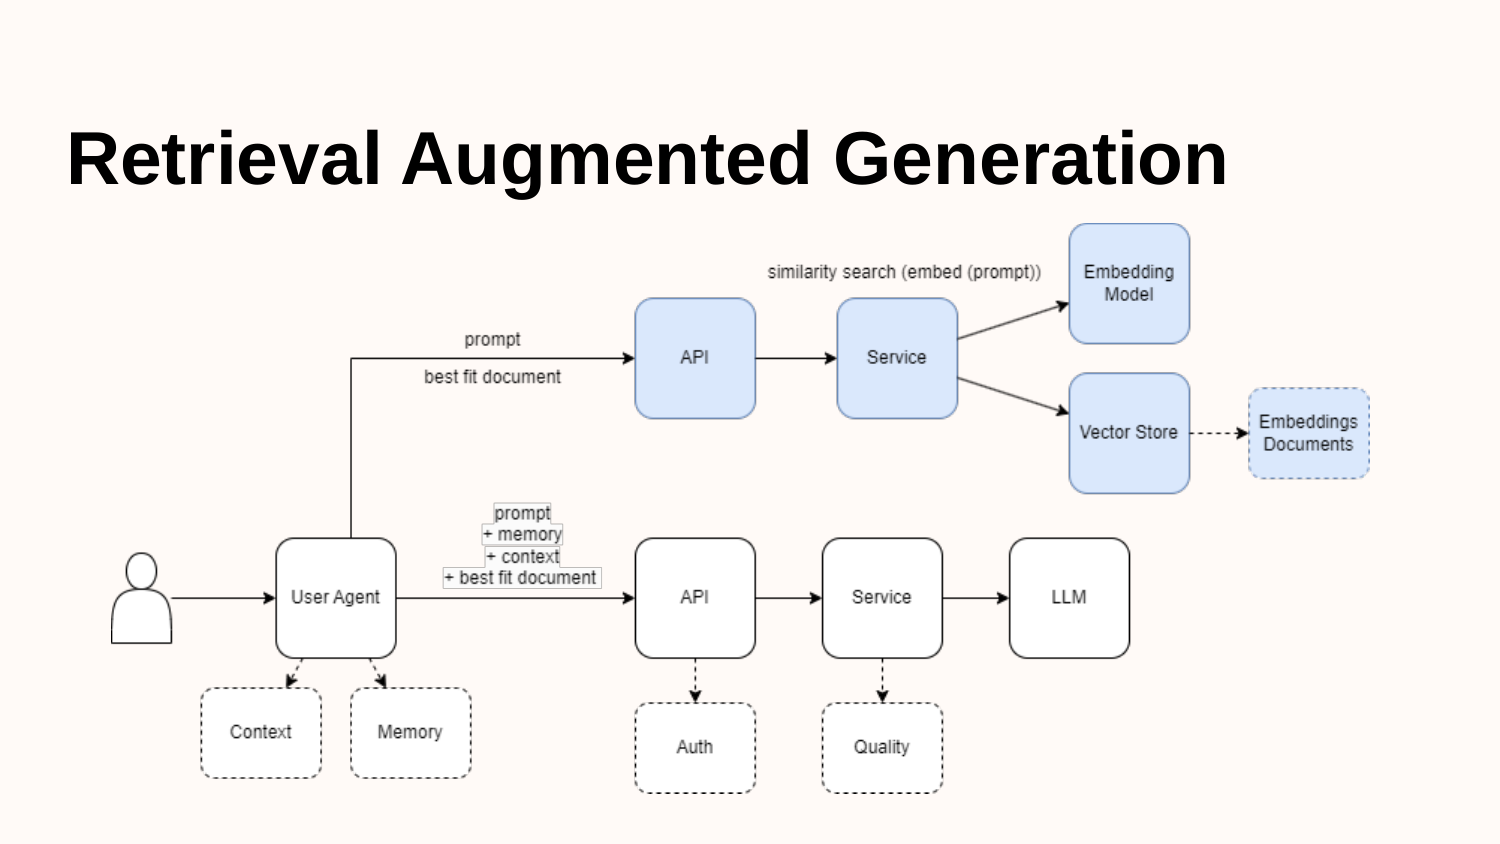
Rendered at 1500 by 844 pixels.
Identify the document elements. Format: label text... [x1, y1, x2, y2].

title Retrieval Augmented Generation [51, 85, 1449, 224]
picture [111, 223, 1370, 794]
